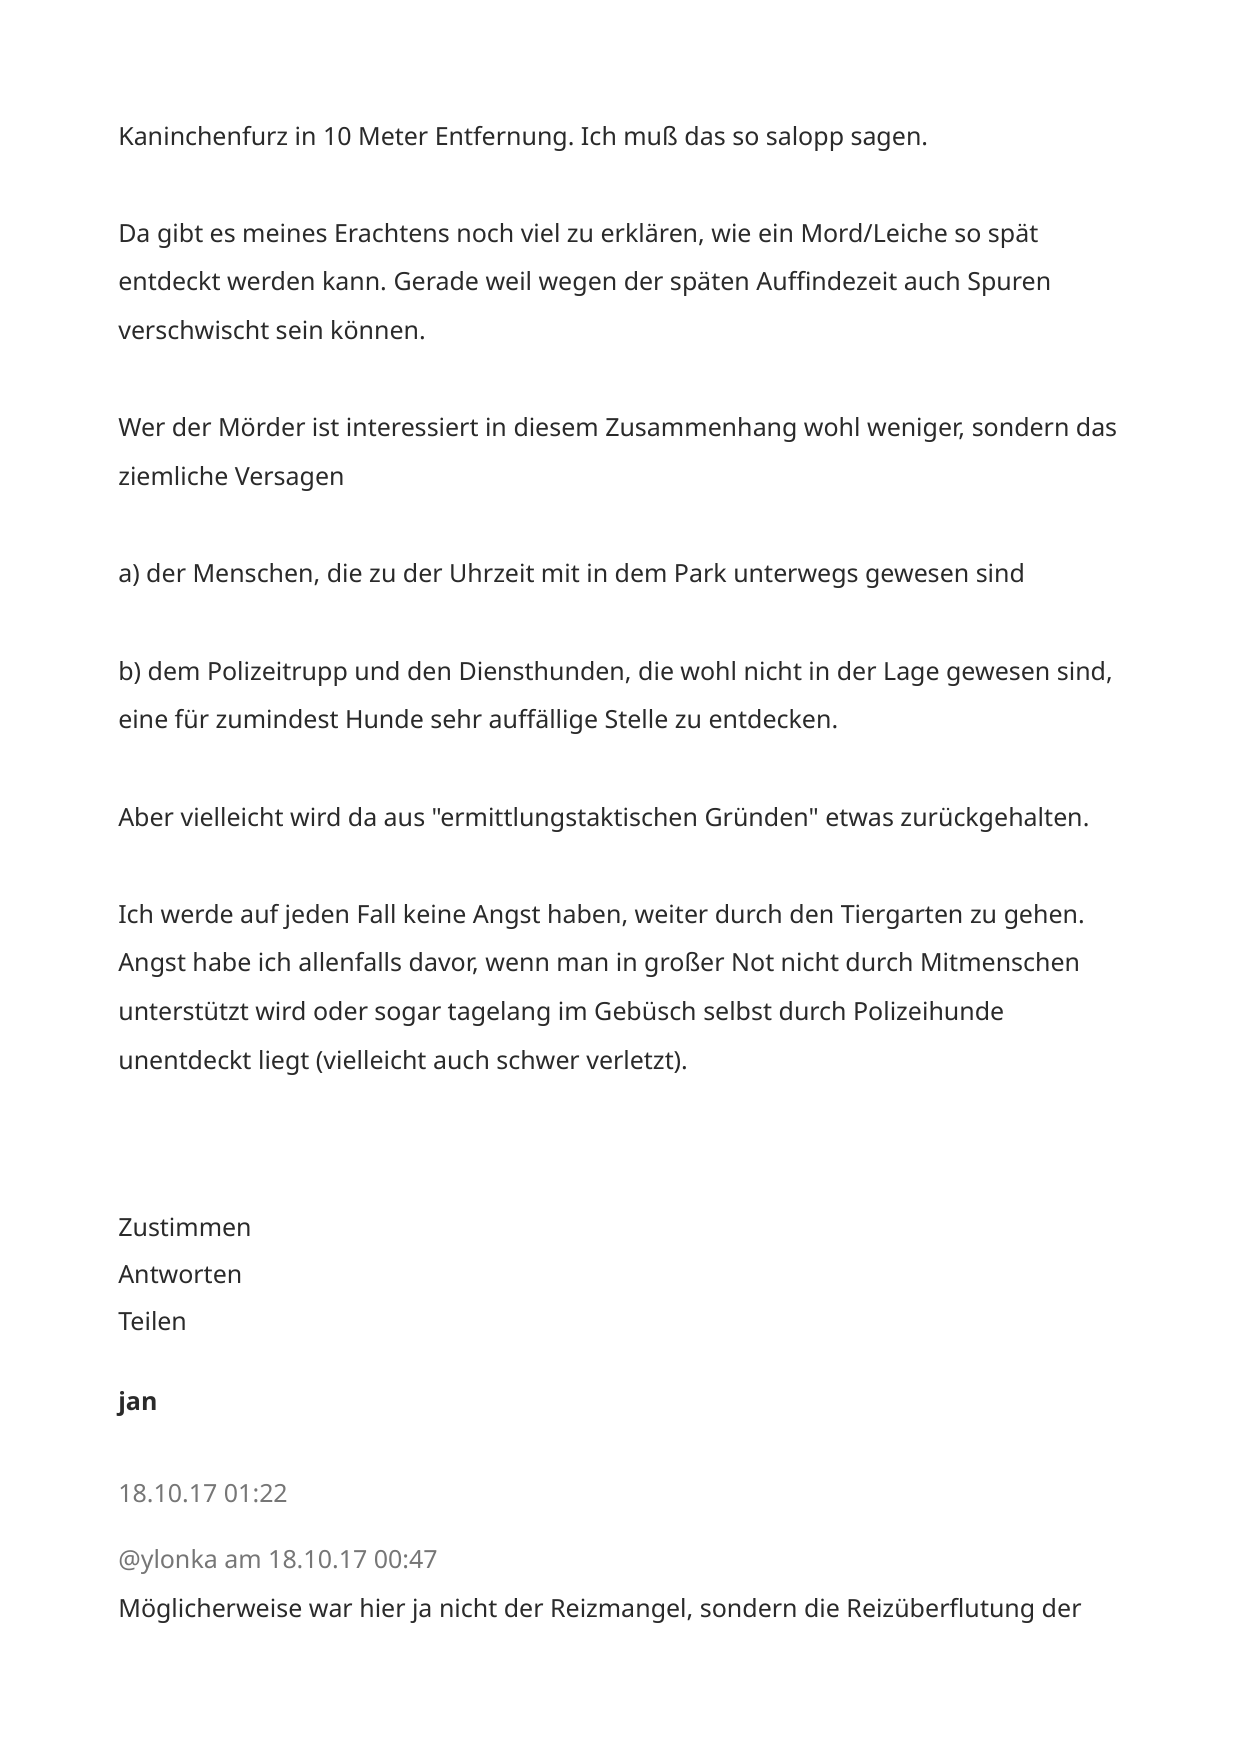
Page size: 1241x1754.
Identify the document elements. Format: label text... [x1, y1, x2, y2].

text @ylonka am 18.10.17 00:47 Möglicherweise war hier ja nicht der Reizmangel, sondern die Reizüberflutung der [118, 1542, 1122, 1624]
text Kaninchenfurz in 10 Meter Entfernung. Ich muß das so salopp sagen. Da gibt es meines Erachtens noch viel zu erklären, wie ein Mord/Leiche so spät entdeckt werden kann. Gerade weil wegen der späten Auffindezeit auch Spuren verschwischt sein können. Wer der Mörder ist interessiert in diesem Zusammenhang wohl weniger, sondern das ziemliche Versagen a) der Menschen, die zu der Uhrzeit mit in dem Park unterwegs gewesen sind b) dem Polizeitrupp und den Diensthunden, die wohl nicht in der Lage gewesen sind, eine für zumindest Hunde sehr auffällige Stelle zu entdecken. Aber vielleicht wird da aus "ermittlungstaktischen Gründen" etwas zurückgehalten. Ich werde auf jeden Fall keine Angst haben, weiter durch den Tiergarten zu gehen. Angst habe ich allenfalls davor, wenn man in großer Not nicht durch Mitmenschen unterstützt wird oder sogar tagelang im Gebüsch selbst durch Polizeihunde unentdeckt liegt (vielleicht auch schwer verletzt). [118, 118, 1122, 1174]
text 18.10.17 01:22 [118, 1476, 1117, 1510]
text Zustimmen [118, 1209, 1122, 1243]
text Antworten [118, 1256, 1122, 1290]
text Teilen [118, 1303, 1122, 1337]
text jan [118, 1383, 1114, 1417]
